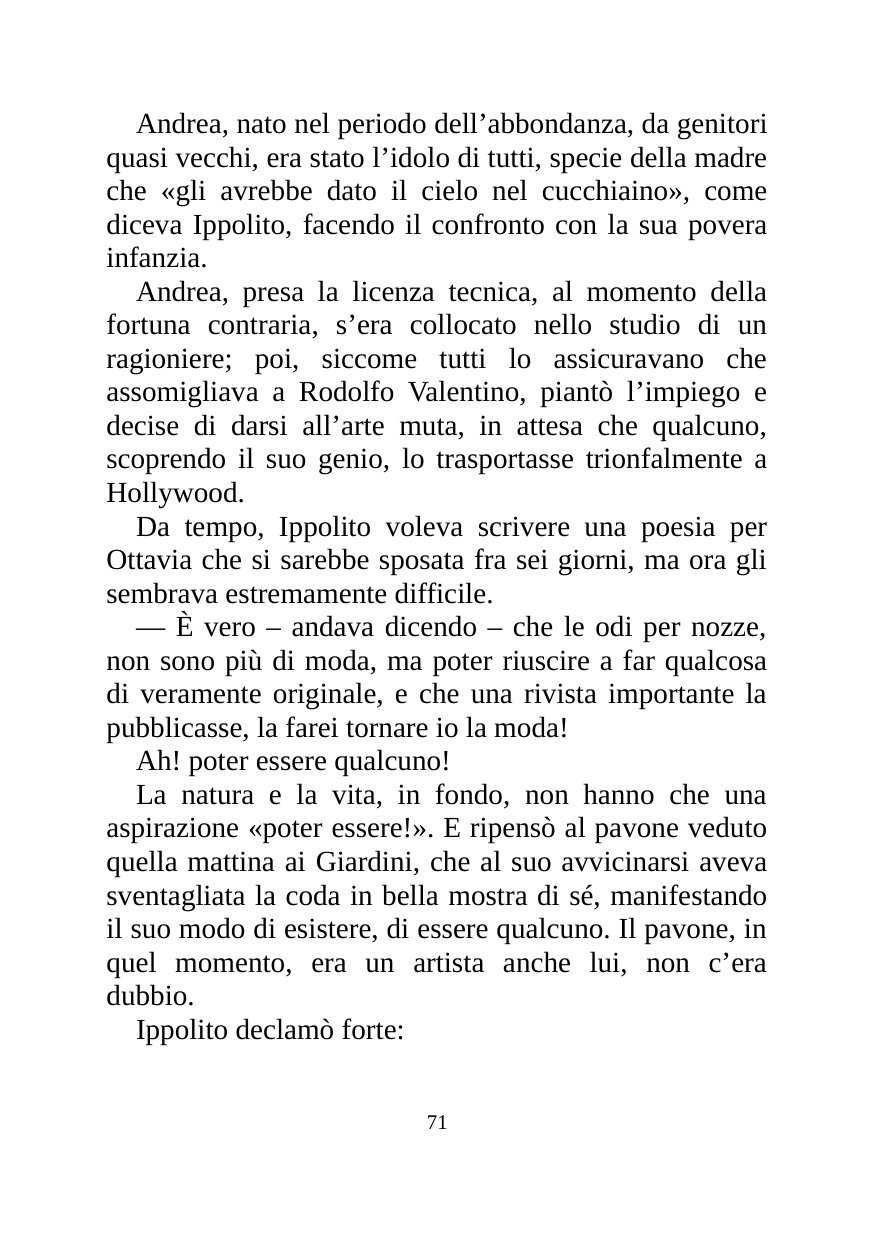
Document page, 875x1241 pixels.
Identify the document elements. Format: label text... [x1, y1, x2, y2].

text Ah! poter essere qualcuno! [106, 743, 768, 777]
text Andrea, nato nel periodo dell’abbondanza, da genitori quasi vecchi, era stato l’idolo di tutti, specie della madre che «gli avrebbe dato il cielo nel cucchiaino», come diceva Ippolito, facendo il confronto con la sua povera infanzia. [106, 106, 768, 274]
text — È vero – andava dicendo – che le odi per nozze, non sono più di moda, ma poter riuscire a far qualcosa di veramente originale, e che una rivista importante la pubblicasse, la farei tornare io la moda! [106, 609, 768, 743]
text Ippolito declamò forte: [106, 1012, 768, 1045]
text Andrea, presa la licenza tecnica, al momento della fortuna contraria, s’era collocato nello studio di un ragioniere; poi, siccome tutti lo assicuravano che assomigliava a Rodolfo Valentino, piantò l’impiego e decise di darsi all’arte muta, in attesa che qualcuno, scoprendo il suo genio, lo trasportasse trionfalmente a Hollywood. [106, 274, 768, 509]
text La natura e la vita, in fondo, non hanno che una aspirazione «poter essere!». E ripensò al pavone veduto quella mattina ai Giardini, che al suo avvicinarsi aveva sventagliata la coda in bella mostra di sé, manifestando il suo modo di esistere, di essere qualcuno. Il pavone, in quel momento, era un artista anche lui, non c’era dubbio. [106, 777, 768, 1012]
text Da tempo, Ippolito voleva scrivere una poesia per Ottavia che si sarebbe sposata fra sei giorni, ma ora gli sembrava estremamente difficile. [106, 509, 768, 609]
